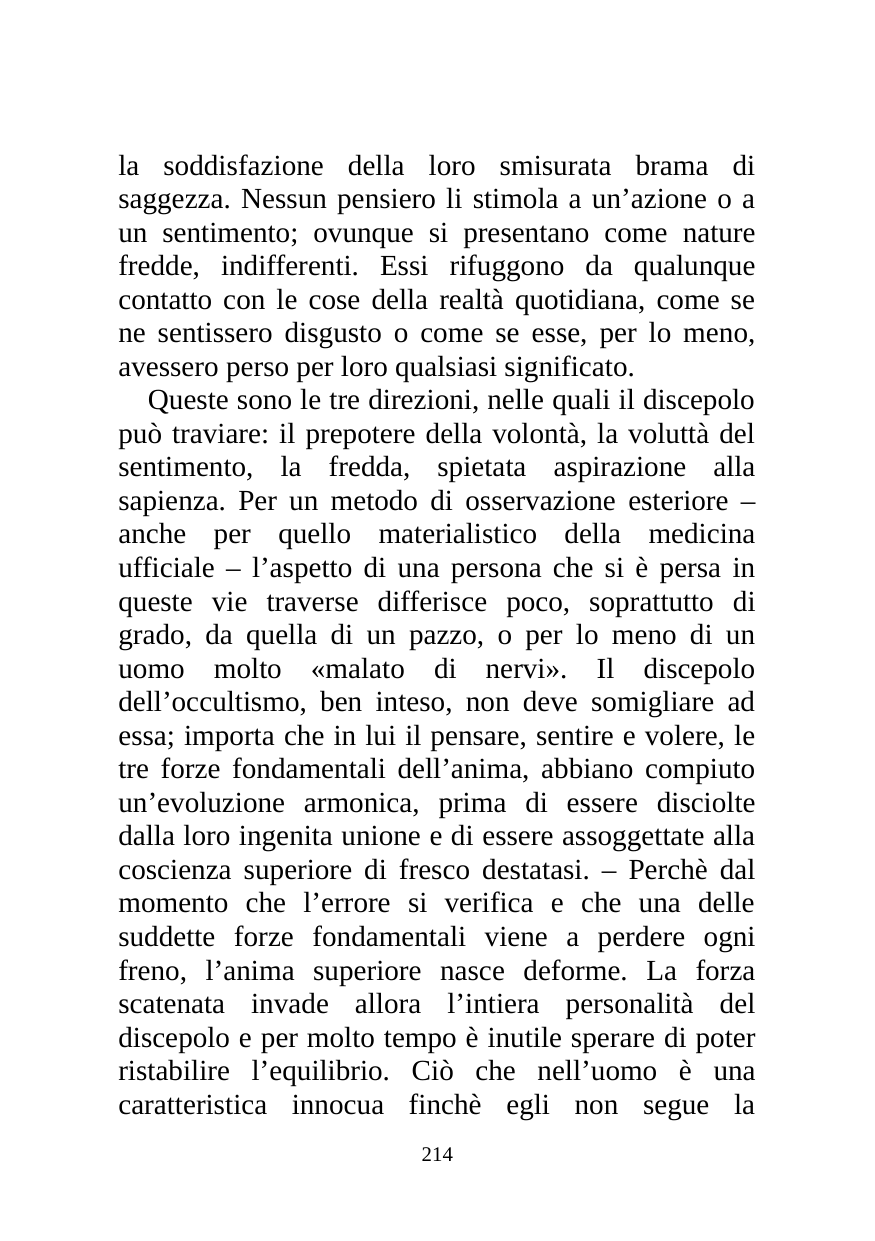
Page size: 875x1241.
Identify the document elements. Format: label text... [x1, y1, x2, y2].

text Queste sono le tre direzioni, nelle quali il discepolo può traviare: il prepotere della volontà, la voluttà del sentimento, la fredda, spietata aspirazione alla sapienza. Per un metodo di osservazione esteriore – anche per quello materialistico della medicina ufficiale – l’aspetto di una persona che si è persa in queste vie traverse differisce poco, soprattutto di grado, da quella di un pazzo, o per lo meno di un uomo molto «malato di nervi». Il discepolo dell’occultismo, ben inteso, non deve somigliare ad essa; importa che in lui il pensare, sentire e volere, le tre forze fondamentali dell’anima, abbiano compiuto un’evoluzione armonica, prima di essere disciolte dalla loro ingenita unione e di essere assoggettate alla coscienza superiore di fresco destatasi. – Perchè dal momento che l’errore si verifica e che una delle suddette forze fondamentali viene a perdere ogni freno, l’anima superiore nasce deforme. La forza scatenata invade allora l’intiera personalità del discepolo e per molto tempo è inutile sperare di poter ristabilire l’equilibrio. Ciò che nell’uomo è una caratteristica innocua finchè egli non segue la [118, 382, 756, 1120]
text la soddisfazione della loro smisurata brama di saggezza. Nessun pensiero li stimola a un’azione o a un sentimento; ovunque si presentano come nature fredde, indifferenti. Essi rifuggono da qualunque contatto con le cose della realtà quotidiana, come se ne sentissero disgusto o come se esse, per lo meno, avessero perso per loro qualsiasi significato. [118, 148, 756, 382]
